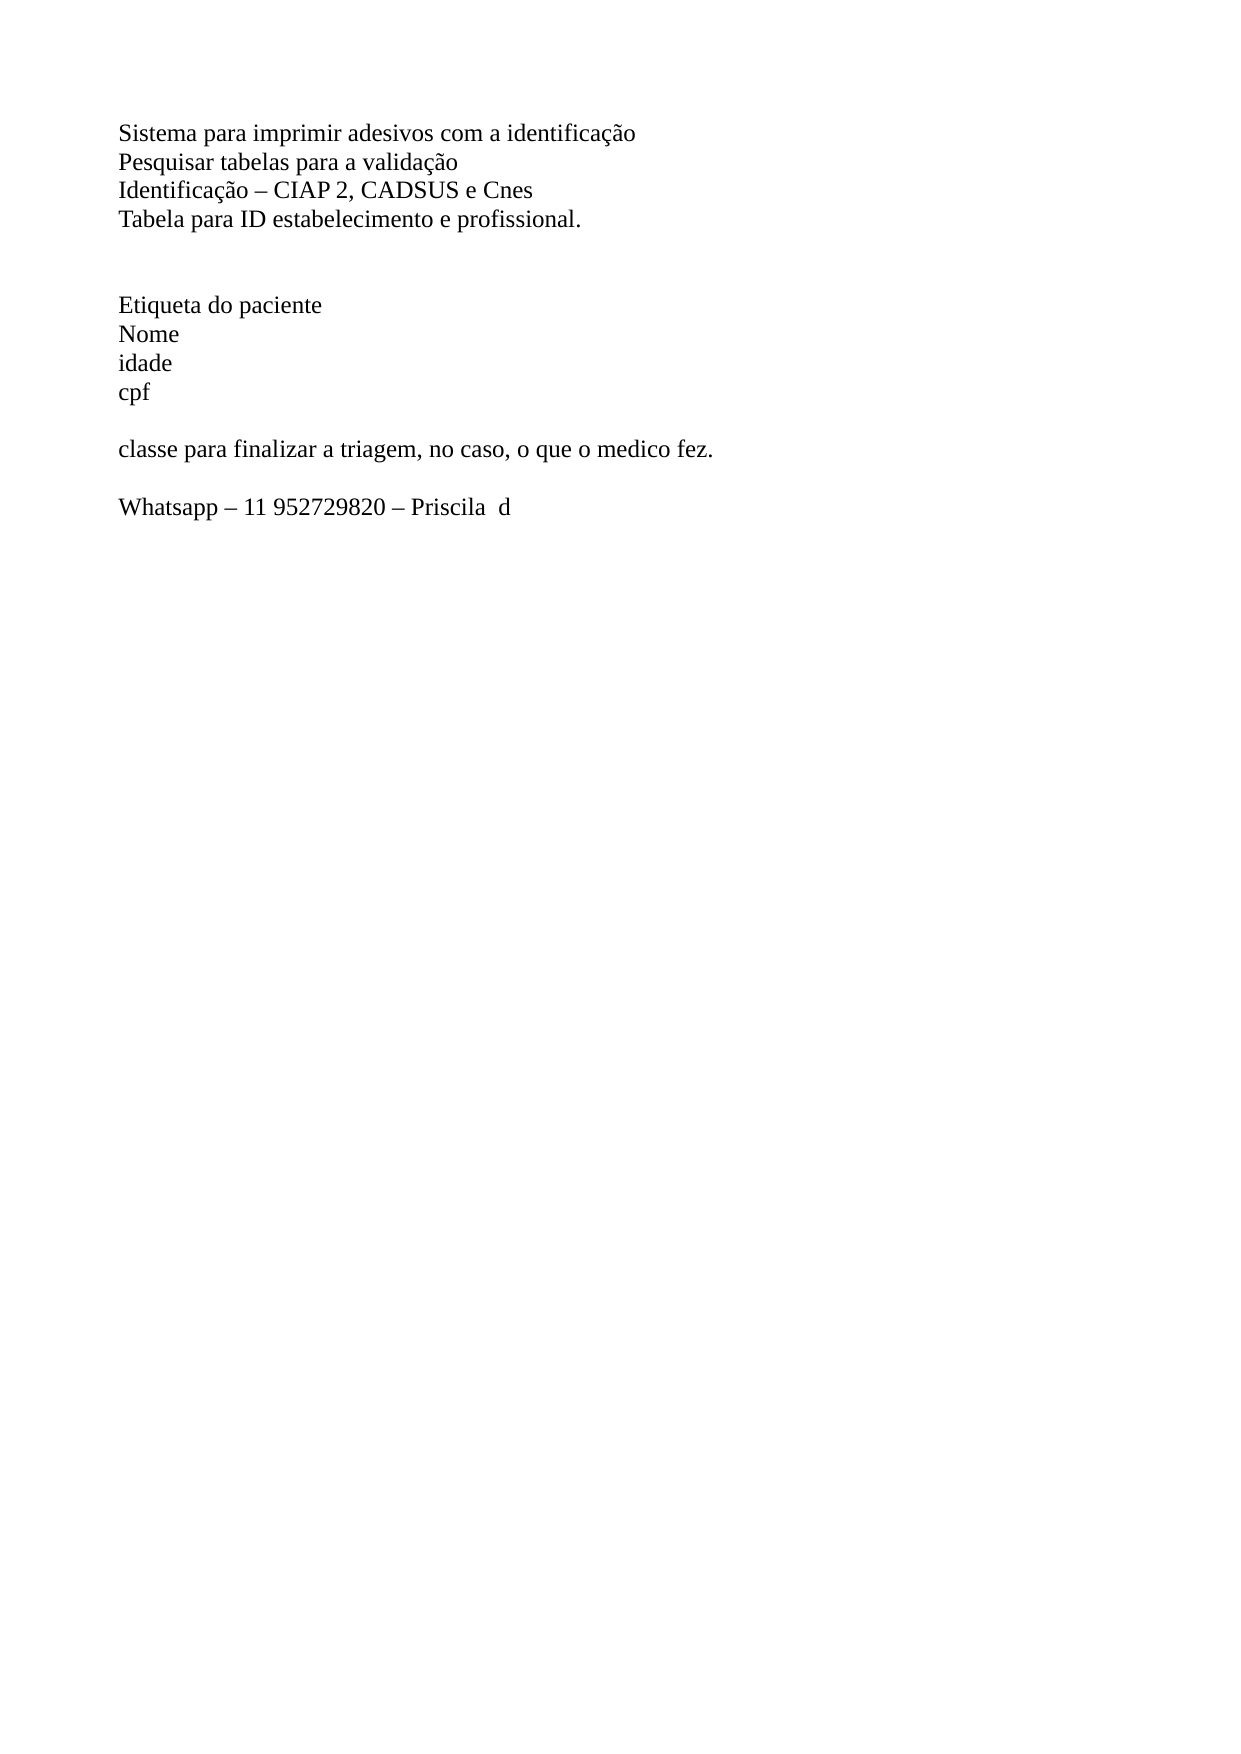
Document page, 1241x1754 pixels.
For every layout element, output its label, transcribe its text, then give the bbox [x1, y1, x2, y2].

text Tabela para ID estabelecimento e profissional. [118, 204, 1122, 233]
text Pesquisar tabelas para a validação [118, 147, 1122, 176]
text cpf [118, 377, 1122, 406]
text classe para finalizar a triagem, no caso, o que o medico fez. [118, 434, 1122, 463]
text Etiqueta do paciente [118, 291, 1122, 319]
text Whatsapp – 11 952729820 – Priscila d [118, 492, 1122, 521]
text Identificação – CIAP 2, CADSUS e Cnes [118, 176, 1122, 204]
text Nome [118, 319, 1122, 348]
text Sistema para imprimir adesivos com a identificação [118, 118, 1122, 147]
text idade [118, 348, 1122, 377]
